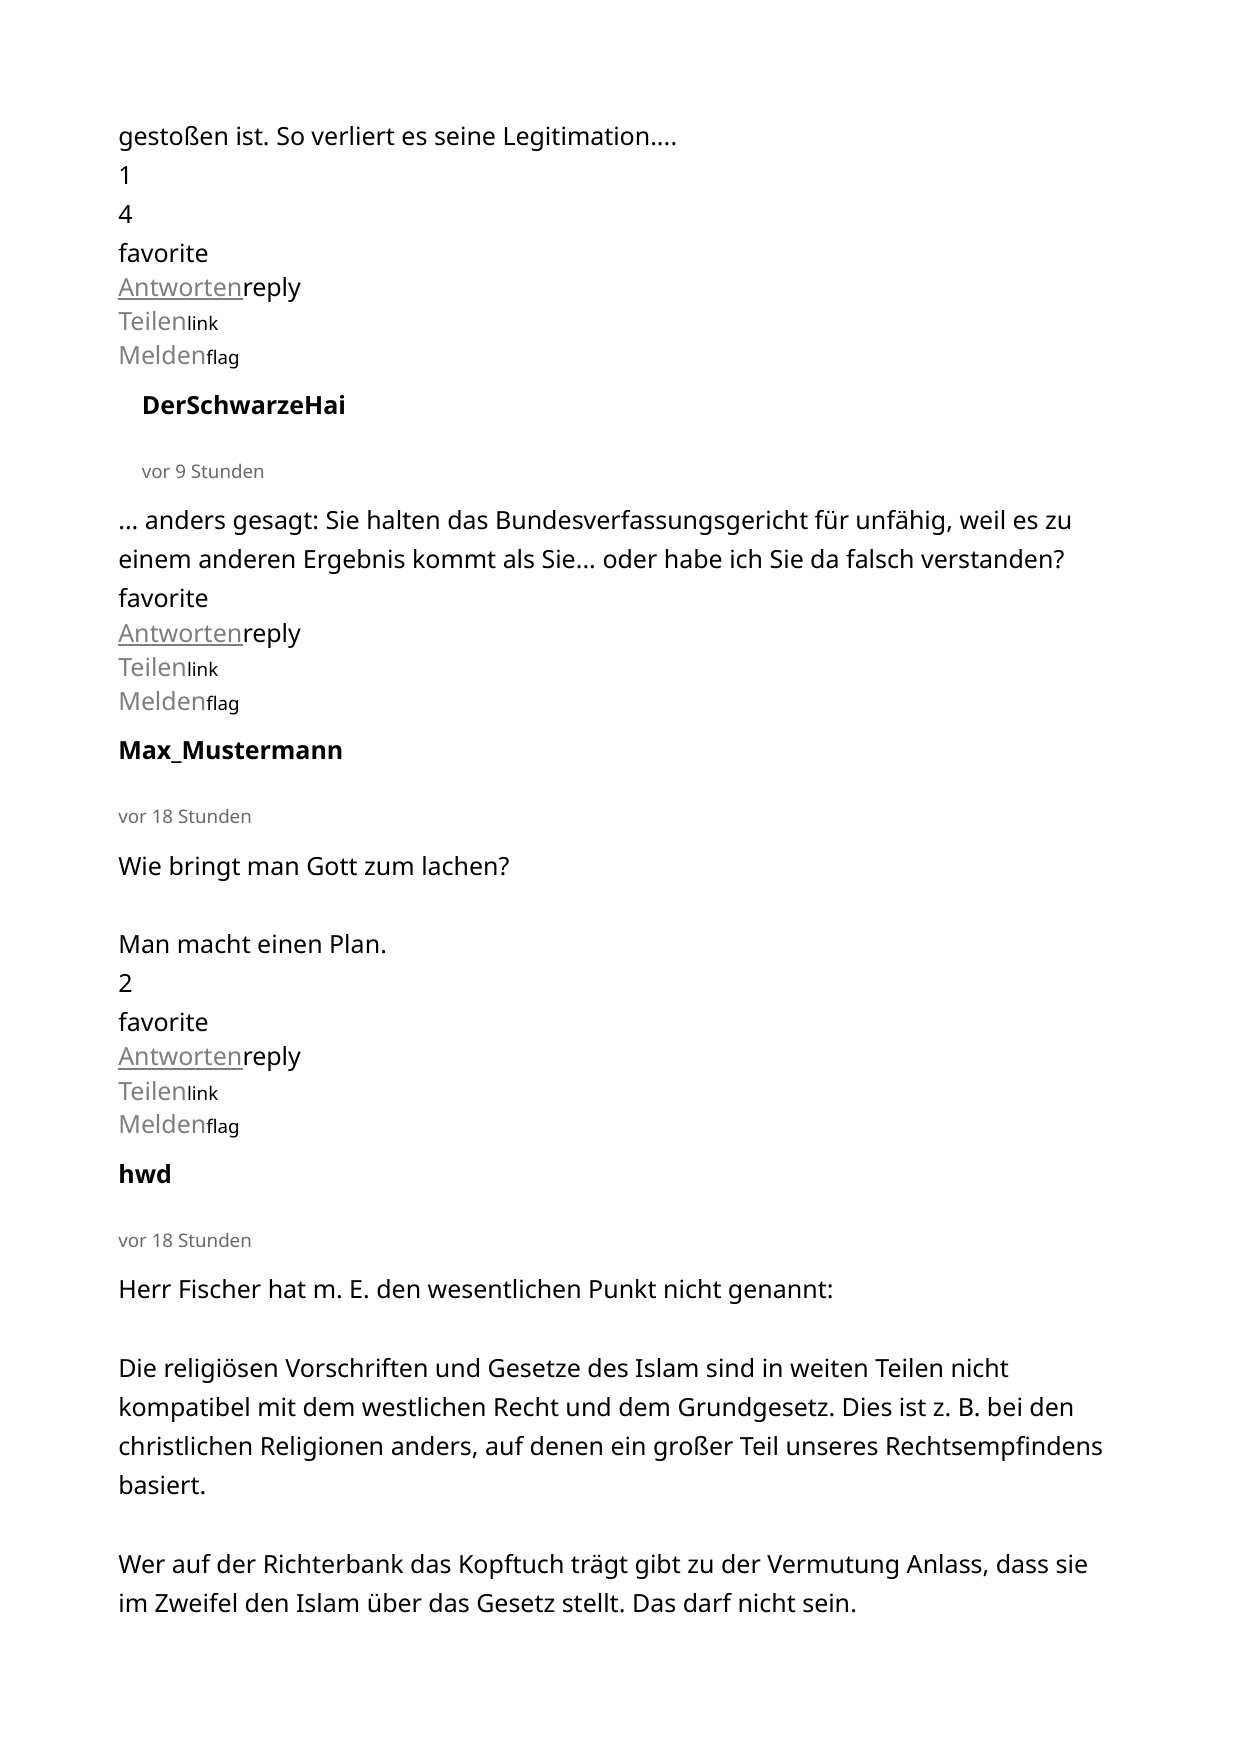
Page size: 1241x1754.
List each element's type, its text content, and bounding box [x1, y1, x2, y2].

text vor 9 Stunden [142, 458, 1117, 483]
text gestoßen ist. So verliert es seine Legitimation.... [118, 118, 1122, 152]
text Meldenflag [118, 1107, 1122, 1141]
text favorite [118, 1005, 1122, 1039]
text Max_Mustermann [118, 733, 1114, 767]
text Antwortenreply [118, 615, 1122, 649]
text 4 [118, 196, 1122, 231]
text Antwortenreply [118, 1039, 1122, 1073]
text vor 18 Stunden [118, 1227, 1117, 1253]
text 2 [118, 966, 1122, 1000]
text Herr Fischer hat m. E. den wesentlichen Punkt nicht genannt: Die religiösen Vorschriften und Gesetze des Islam sind in weiten Teilen nicht kompatibel mit dem westlichen Recht und dem Grundgesetz. Dies ist z. B. bei den christlichen Religionen anders, auf denen ein großer Teil unseres Rechtsempfindens basiert. Wer auf der Richterbank das Kopftuch trägt gibt zu der Vermutung Anlass, dass sie im Zweifel den Islam über das Gesetz stellt. Das darf nicht sein. [118, 1272, 1122, 1619]
text Teilenlink [118, 304, 1122, 338]
text Teilenlink [118, 1073, 1122, 1107]
text ... anders gesagt: Sie halten das Bundesverfassungsgericht für unfähig, weil es zu einem anderen Ergebnis kommt als Sie... oder habe ich Sie da falsch verstanden? [118, 503, 1122, 576]
text Antwortenreply [118, 270, 1122, 304]
text 1 [118, 157, 1122, 191]
text Wie bringt man Gott zum lachen? Man macht einen Plan. [118, 848, 1122, 961]
text vor 18 Stunden [118, 803, 1117, 829]
text DerSchwarzeHai [142, 387, 1114, 422]
text Meldenflag [118, 338, 1122, 372]
text hwd [118, 1157, 1114, 1191]
text favorite [118, 581, 1122, 615]
text favorite [118, 236, 1122, 270]
text Meldenflag [118, 683, 1122, 717]
text Teilenlink [118, 649, 1122, 683]
